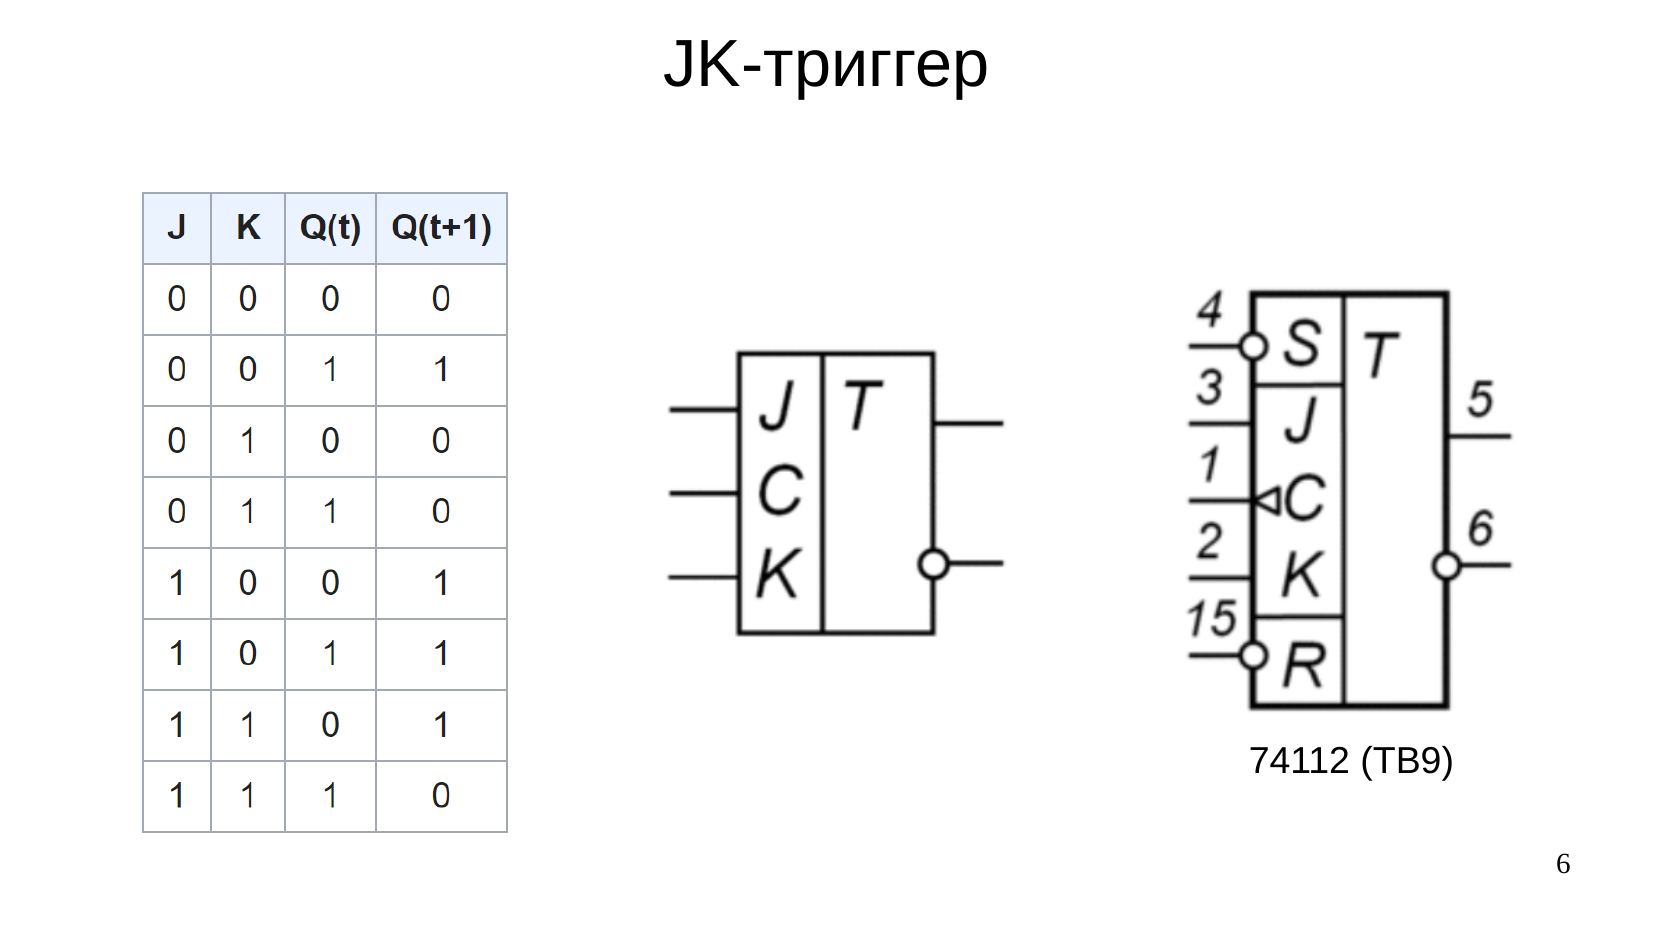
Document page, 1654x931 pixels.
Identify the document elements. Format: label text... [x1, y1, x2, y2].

picture [660, 338, 1013, 649]
text_box 74112 (ТВ9) [1234, 732, 1470, 790]
picture [1176, 277, 1530, 721]
picture [135, 188, 514, 839]
title JK-триггер [82, 25, 1571, 101]
